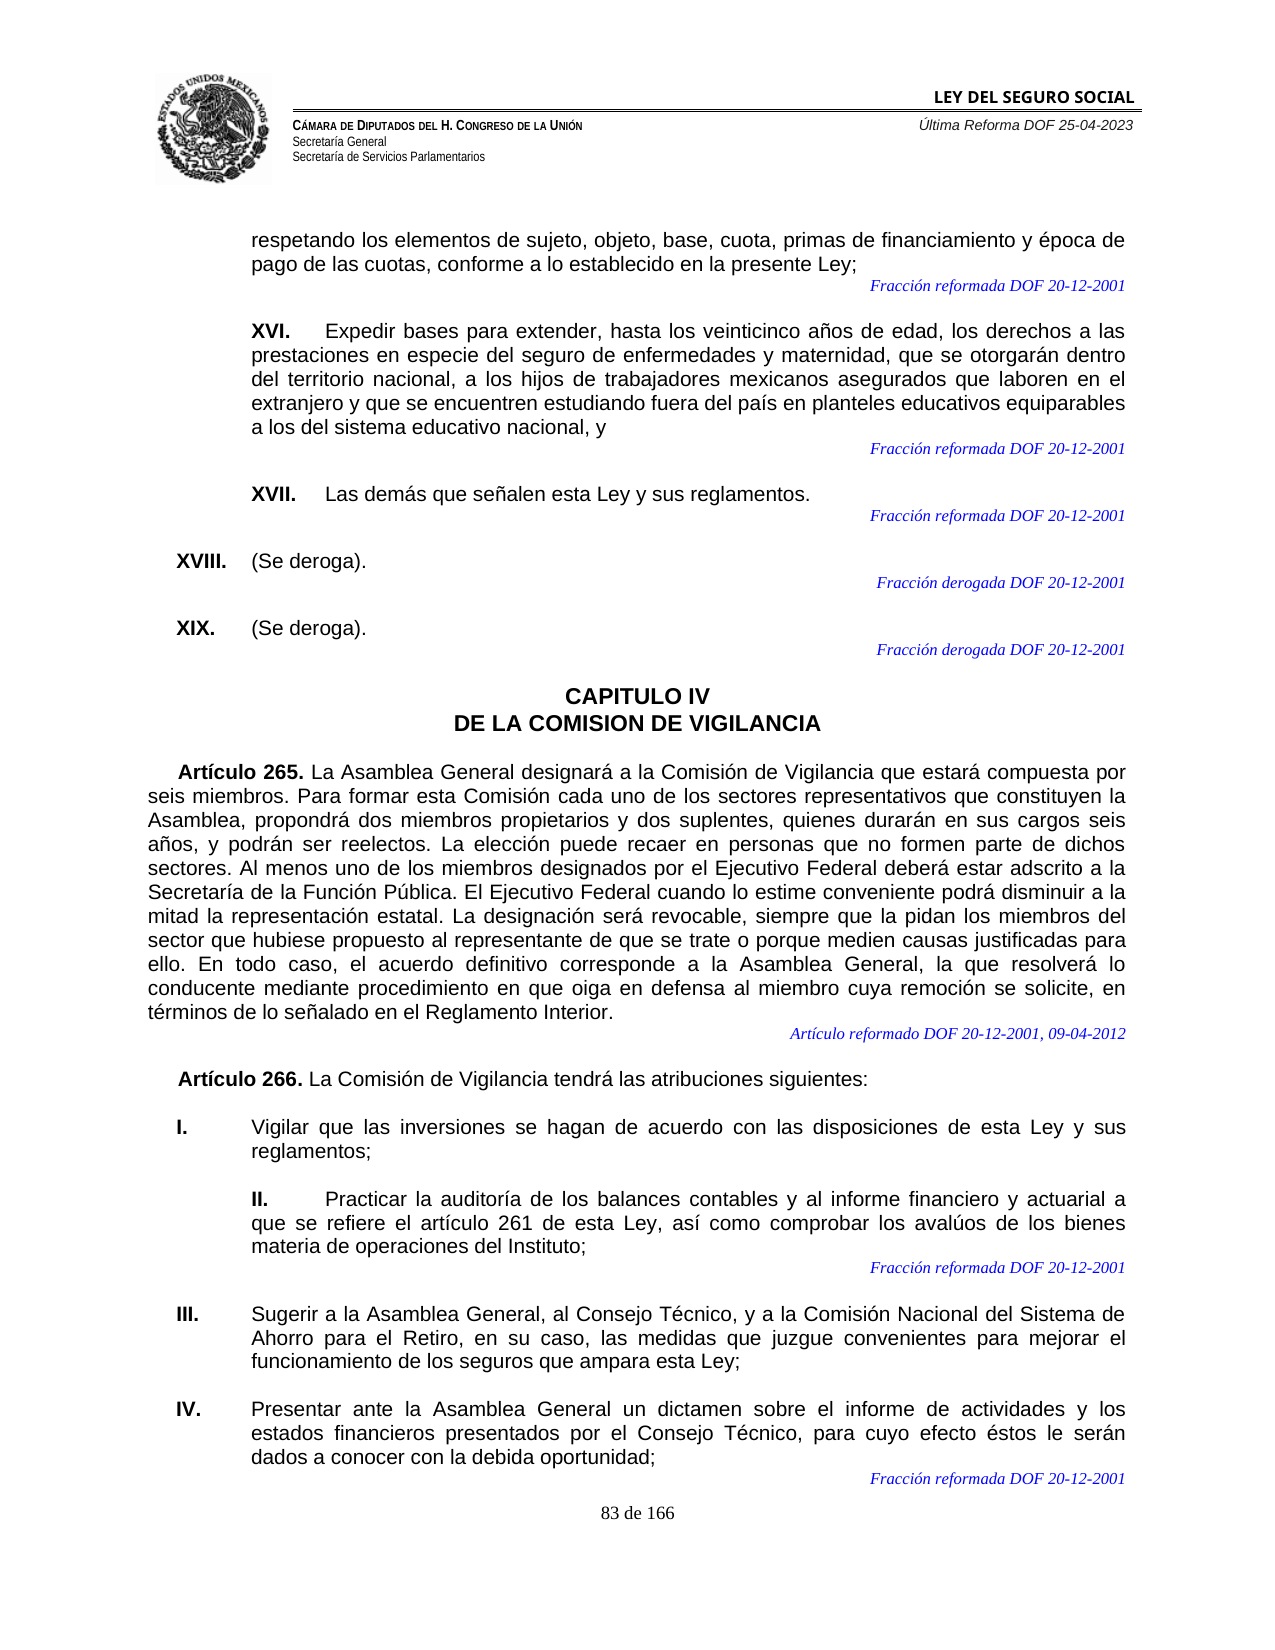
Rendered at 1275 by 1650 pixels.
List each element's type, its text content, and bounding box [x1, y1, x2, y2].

text Fracción derogada DOF 20-12-2001 [148, 640, 1127, 659]
text XVI. Expedir bases para extender, hasta los veinticinco años de edad, los derechos a las prestaciones en especie del seguro de enfermedades y maternidad, que se otorgarán dentro del territorio nacional, a los hijos de trabajadores mexicanos asegurados que laboren en el extranjero y que se encuentren estudiando fuera del país en planteles educativos equiparables a los del sistema educativo nacional, y [251, 319, 1127, 439]
text Fracción reformada DOF 20-12-2001 [176, 276, 1127, 295]
text respetando los elementos de sujeto, objeto, base, cuota, primas de financiamiento y época de pago de las cuotas, conforme a lo establecido en la presente Ley; [251, 228, 1127, 276]
text Artículo 266. La Comisión de Vigilancia tendrá las atribuciones siguientes: [148, 1067, 1127, 1091]
text XIX. (Se deroga). [176, 616, 1127, 640]
text CAPITULO IV [148, 683, 1127, 709]
text Artículo reformado DOF 20-12-2001, 09-04-2012 [148, 1023, 1127, 1043]
text Fracción reformada DOF 20-12-2001 [148, 1469, 1127, 1488]
text XVII. Las demás que señalen esta Ley y sus reglamentos. [251, 482, 1127, 506]
text Fracción reformada DOF 20-12-2001 [176, 439, 1127, 458]
text Artículo 265. La Asamblea General designará a la Comisión de Vigilancia que estará compuesta por seis miembros. Para formar esta Comisión cada uno de los sectores representativos que constituyen la Asamblea, propondrá dos miembros propietarios y dos suplentes, quienes durarán en sus cargos seis años, y podrán ser reelectos. La elección puede recaer en personas que no formen parte de dichos sectores. Al menos uno de los miembros designados por el Ejecutivo Federal deberá estar adscrito a la Secretaría de la Función Pública. El Ejecutivo Federal cuando lo estime conveniente podrá disminuir a la mitad la representación estatal. La designación será revocable, siempre que la pidan los miembros del sector que hubiese propuesto al representante de que se trate o porque medien causas justificadas para ello. En todo caso, el acuerdo definitivo corresponde a la Asamblea General, la que resolverá lo conducente mediante procedimiento en que oiga en defensa al miembro cuya remoción se solicite, en términos de lo señalado en el Reglamento Interior. [148, 760, 1127, 1023]
text Fracción reformada DOF 20-12-2001 [176, 1258, 1127, 1277]
text IV. Presentar ante la Asamblea General un dictamen sobre el informe de actividades y los estados financieros presentados por el Consejo Técnico, para cuyo efecto éstos le serán dados a conocer con la debida oportunidad; [176, 1397, 1127, 1469]
text Fracción reformada DOF 20-12-2001 [176, 506, 1127, 525]
text II. Practicar la auditoría de los balances contables y al informe financiero y actuarial a que se refiere el artículo 261 de esta Ley, así como comprobar los avalúos de los bienes materia de operaciones del Instituto; [251, 1186, 1127, 1258]
text DE LA COMISION DE VIGILANCIA [148, 709, 1127, 736]
text III. Sugerir a la Asamblea General, al Consejo Técnico, y a la Comisión Nacional del Sistema de Ahorro para el Retiro, en su caso, las medidas que juzgue convenientes para mejorar el funcionamiento de los seguros que ampara esta Ley; [176, 1301, 1127, 1373]
text Fracción derogada DOF 20-12-2001 [176, 573, 1127, 592]
text XVIII. (Se deroga). [176, 549, 1127, 573]
text I. Vigilar que las inversiones se hagan de acuerdo con las disposiciones de esta Ley y sus reglamentos; [176, 1114, 1127, 1162]
